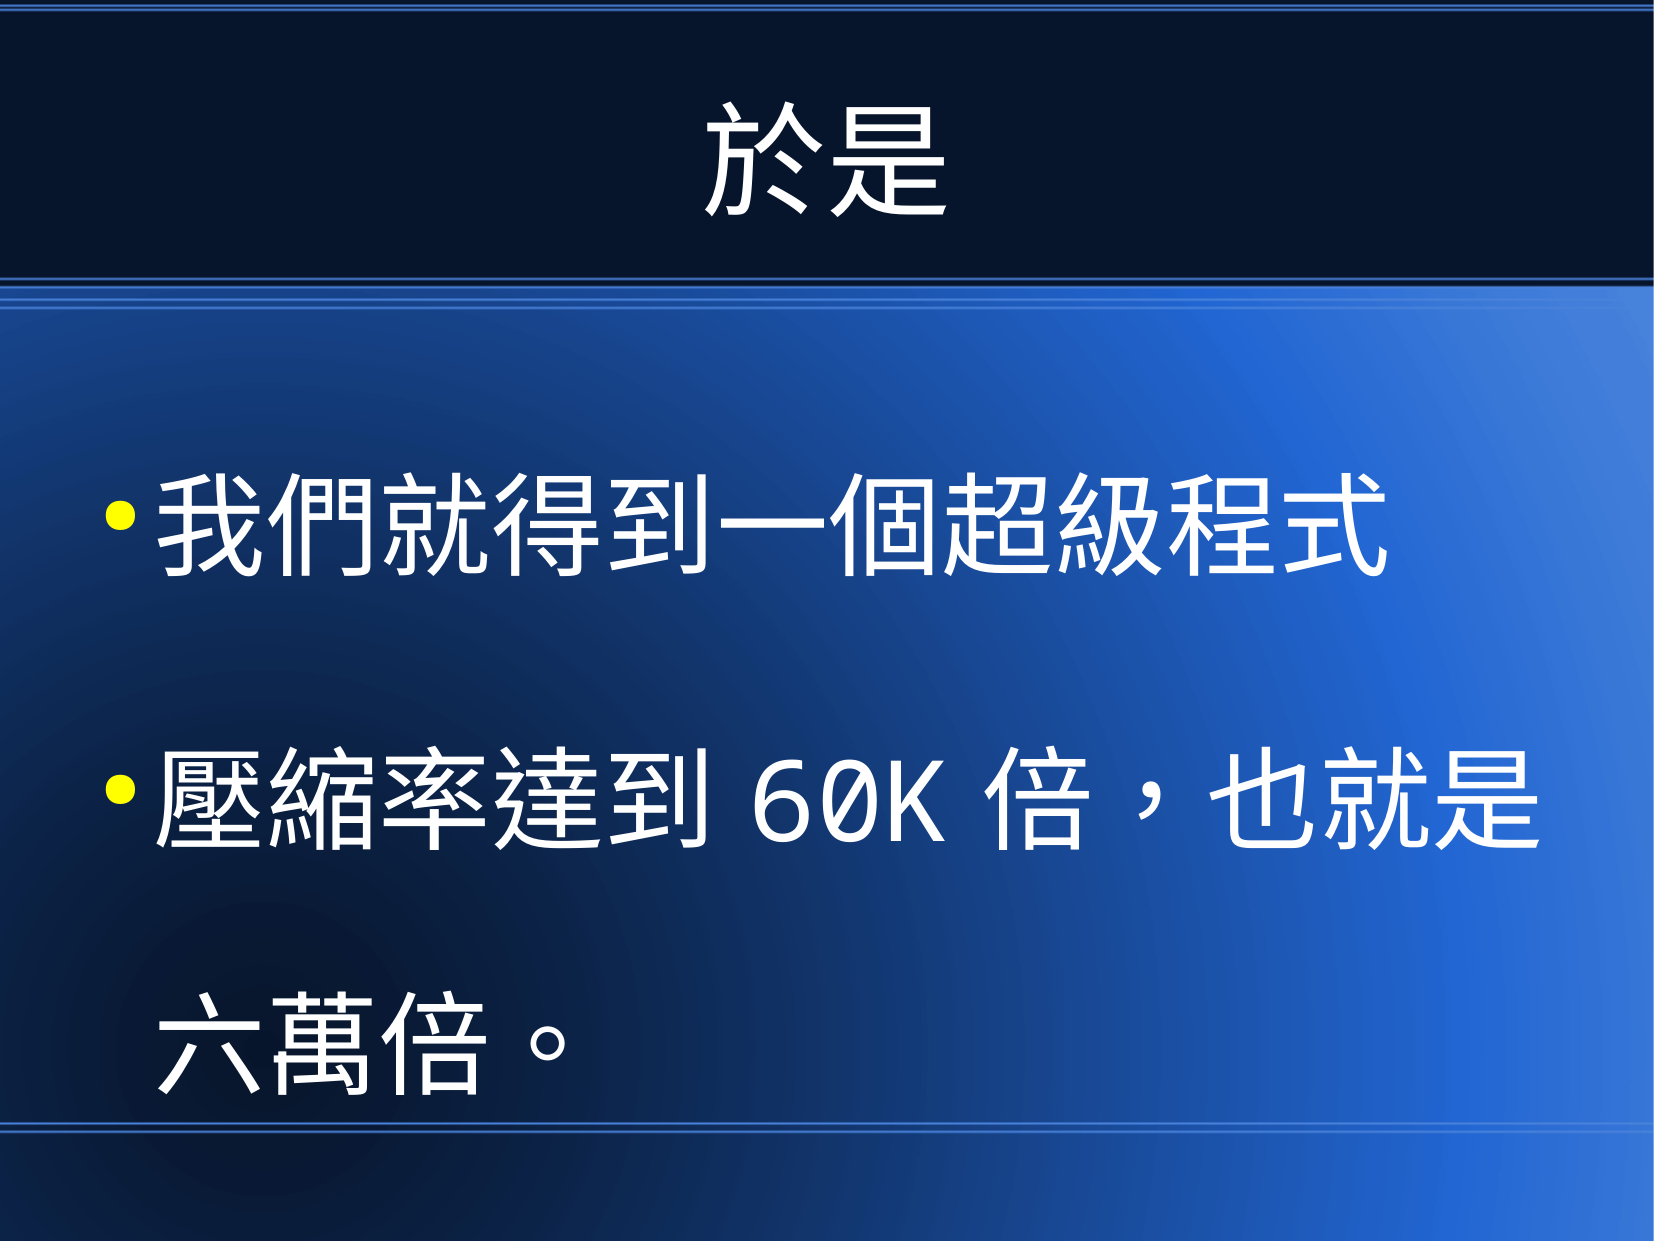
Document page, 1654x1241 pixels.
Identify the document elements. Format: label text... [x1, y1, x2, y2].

list 我們就得到一個超級程式 壓縮率達到60K倍，也就是六萬倍。 [82, 355, 1571, 1241]
picture [0, 0, 1654, 1241]
title 於是 [82, 49, 1571, 257]
